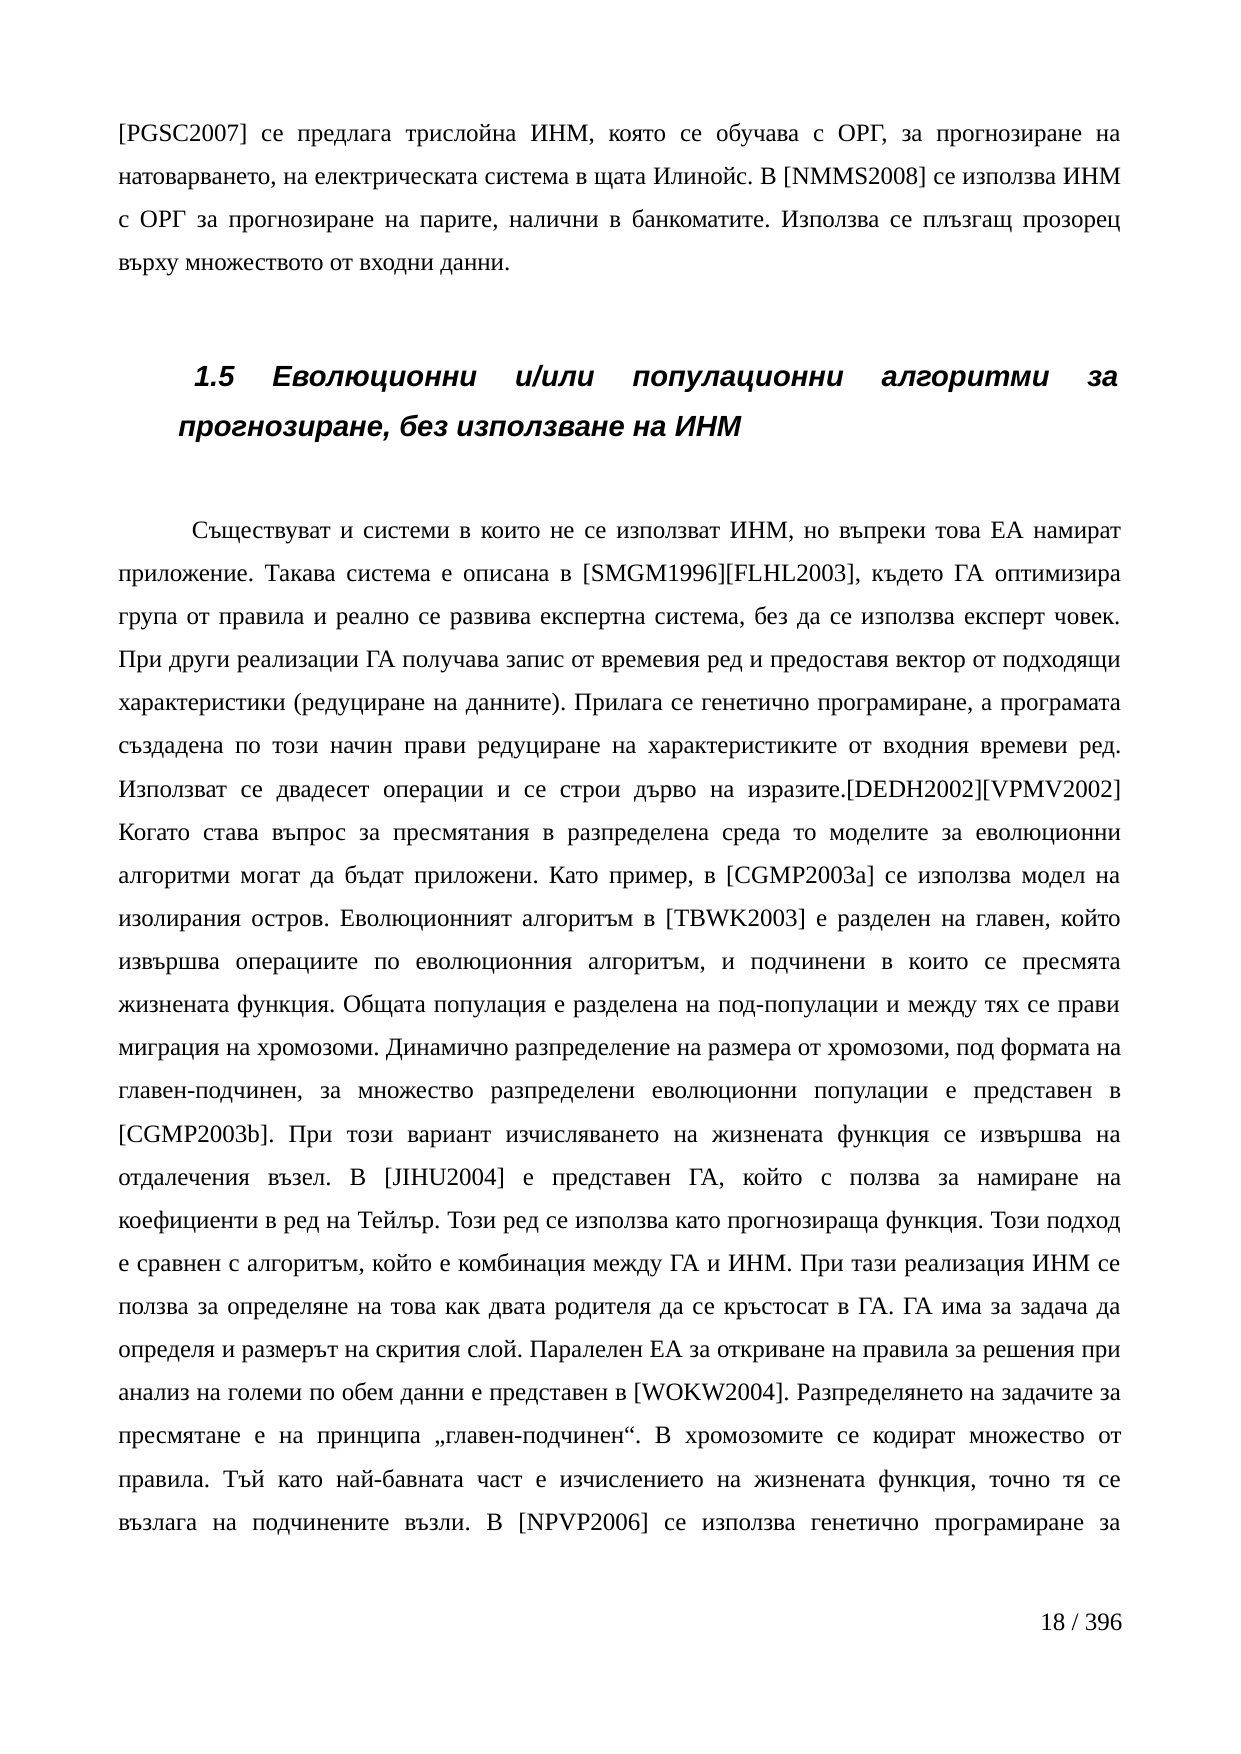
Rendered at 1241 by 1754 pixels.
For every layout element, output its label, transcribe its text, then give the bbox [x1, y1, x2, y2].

text [PGSC2007] се предлага трислойна ИНМ, която се обучава с ОРГ, за прогнозиране на натоварването, на електрическата система в щата Илинойс. В [NMMS2008] се използва ИНМ с ОРГ за прогнозиране на парите, налични в банкоматите. Използва се плъзгащ прозорец върху множеството от входни данни. [118, 118, 1122, 276]
subtitle 1.5 Еволюционни и/или популационни алгоритми за прогнозиране, без използване на ИНМ [118, 359, 1122, 443]
text Съществуват и системи в които не се използват ИНМ, но въпреки това ЕА намират приложение. Такава система е описана в [SMGM1996][FLHL2003], където ГА оптимизира група от правила и реално се развива експертна система, без да се използва експерт човек. При други реализации ГА получава запис от времевия ред и предоставя вектор от подходящи характеристики (редуциране на данните). Прилага се генетично програмиране, а програмата създадена по този начин прави редуциране на характеристиките от входния времеви ред. Използват се двадесет операции и се строи дърво на изразите.[DEDH2002][VPMV2002] Когато става въпрос за пресмятания в разпределена среда то моделите за еволюционни алгоритми могат да бъдат приложени. Като пример, в [CGMP2003a] се използва модел на изолирания остров. Еволюционният алгоритъм в [TBWK2003] е разделен на главен, който извършва операциите по еволюционния алгоритъм, и подчинени в които се пресмята жизнената функция. Общата популация е разделена на под-популации и между тях се прави миграция на хромозоми. Динамично разпределение на размера от хромозоми, под формата на главен-подчинен, за множество разпределени еволюционни популации е представен в [CGMP2003b]. При този вариант изчисляването на жизнената функция се извършва на отдалечения възел. В [JIHU2004] е представен ГА, който с ползва за намиране на коефициенти в ред на Тейлър. Този ред се използва като прогнозираща функция. Този подход е сравнен с алгоритъм, който е комбинация между ГА и ИНМ. При тази реализация ИНМ се ползва за определяне на това как двата родителя да се кръстосат в ГА. ГА има за задача да определя и размерът на скрития слой. Паралелен ЕА за откриване на правила за решения при анализ на големи по обем данни е представен в [WOKW2004]. Разпределянето на задачите за пресмятане е на принципа „главен-подчинен“. В хромозомите се кодират множество от правила. Тъй като най-бавната част е изчислението на жизнената функция, точно тя се възлага на подчинените възли. В [NPVP2006] се използва генетично програмиране за [118, 515, 1122, 1536]
